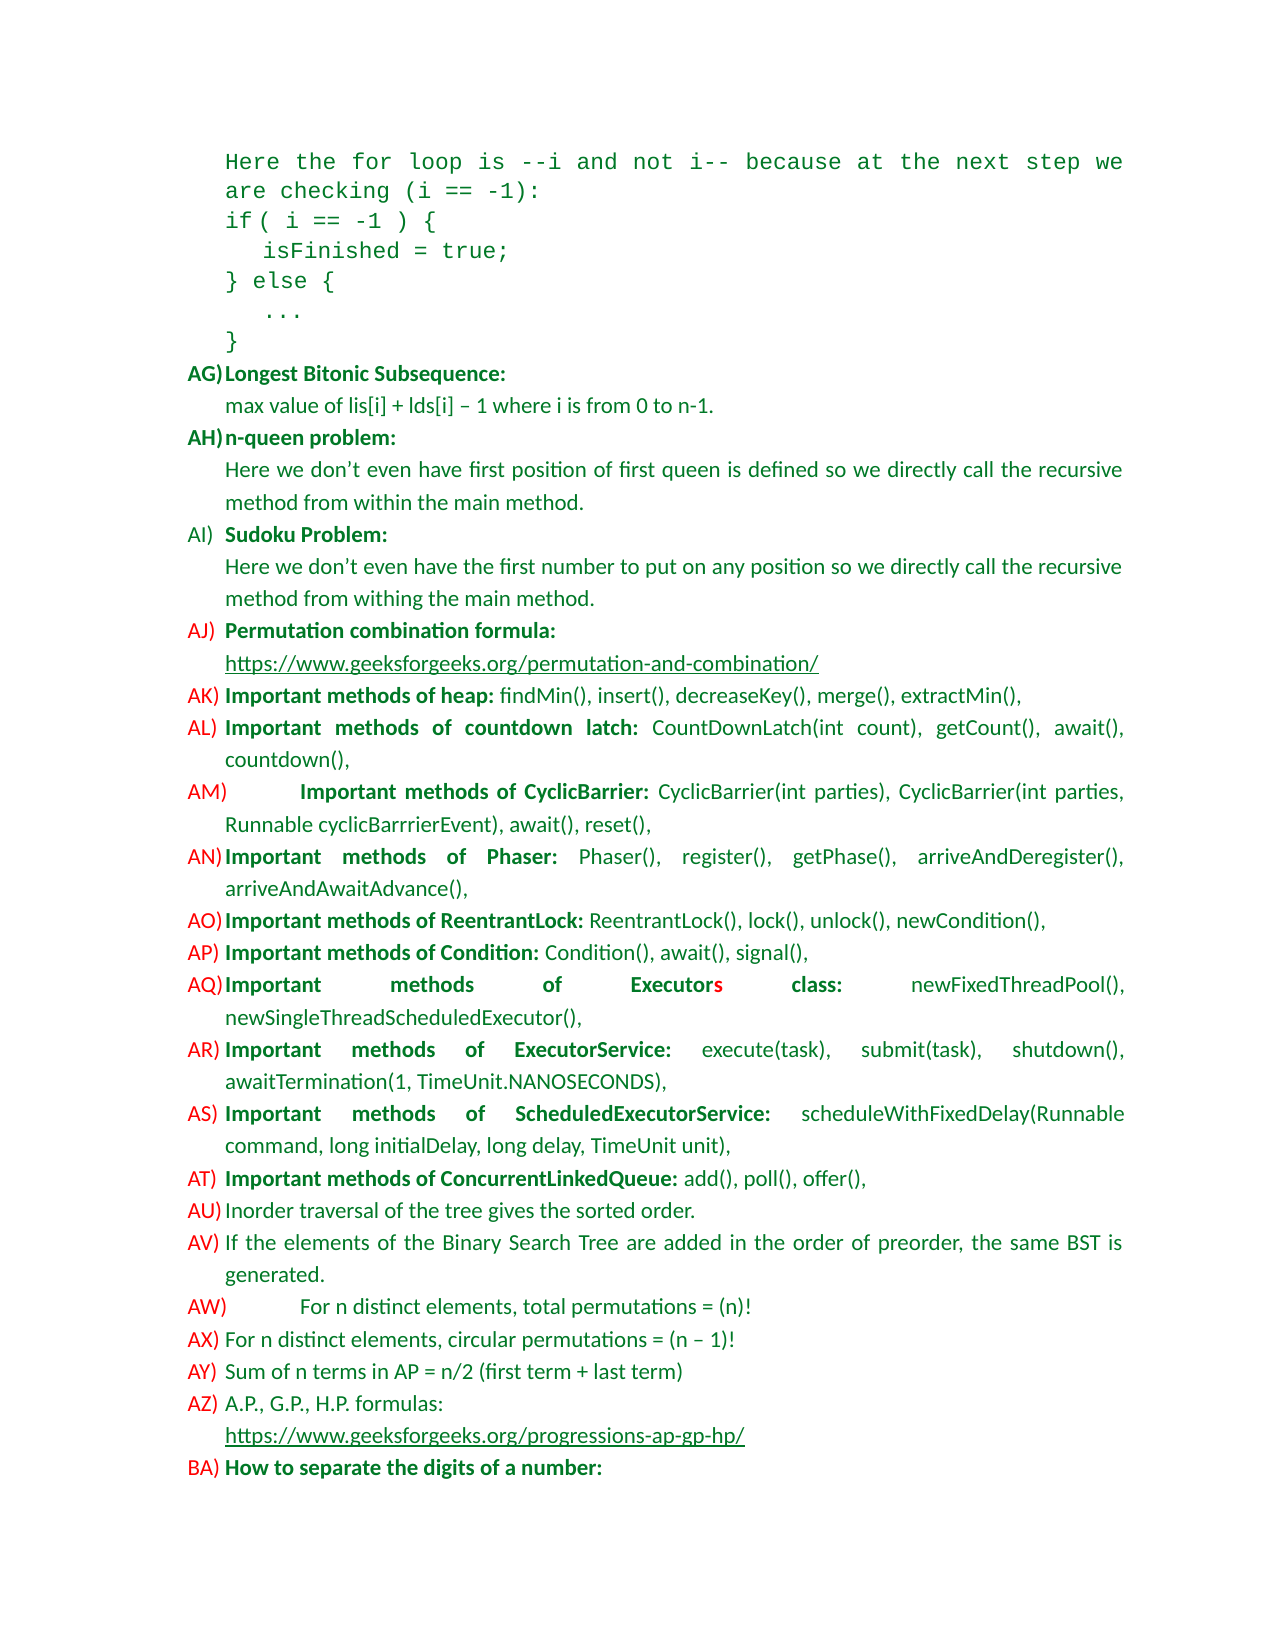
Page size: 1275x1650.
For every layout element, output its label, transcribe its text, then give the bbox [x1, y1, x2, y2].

list For n distinct elements, circular permutations = (n – 1)! [187, 1325, 1125, 1353]
list Important methods of heap: findMin(), insert(), decreaseKey(), merge(), extractMin(), [187, 681, 1125, 709]
list Important methods of Phaser: Phaser(), register(), getPhase(), arriveAndDeregister(), arriveAndAwaitAdvance(), [187, 842, 1125, 902]
list Here we don’t even have first position of first queen is defined so we directly call the recursive method from within the main method. [187, 456, 1125, 516]
list Important methods of ConcurrentLinkedQueue: add(), poll(), offer(), [187, 1164, 1125, 1192]
list For n distinct elements, total permutations = (n)! [187, 1292, 1125, 1321]
list ... [225, 299, 1125, 325]
list https://www.geeksforgeeks.org/progressions-ap-gp-hp/ [187, 1421, 1125, 1449]
list n-queen problem: [187, 423, 1125, 451]
list } [187, 329, 1125, 355]
list Important methods of CyclicBarrier: CyclicBarrier(int parties), CyclicBarrier(int parties, Runnable cyclicBarrrierEvent), await(), reset(), [187, 777, 1125, 838]
list Here the for loop is --i and not i-- because at the next step we are checking (i == -1): [187, 150, 1125, 206]
list A.P., G.P., H.P. formulas: [187, 1389, 1125, 1417]
list Sudoku Problem: [187, 520, 1125, 548]
list if ( i == -1 ) { [187, 209, 1125, 236]
list Sum of n terms in AP = n/2 (first term + last term) [187, 1357, 1125, 1385]
list Important methods of ExecutorService: execute(task), submit(task), shutdown(), awaitTermination(1, TimeUnit.NANOSECONDS), [187, 1035, 1125, 1095]
list max value of lis[i] + lds[i] – 1 where i is from 0 to n-1. [187, 391, 1125, 419]
list Important methods of Executors class: newFixedThreadPool(), newSingleThreadScheduledExecutor(), [187, 971, 1125, 1031]
list Important methods of ScheduledExecutorService: scheduleWithFixedDelay(Runnable command, long initialDelay, long delay, TimeUnit unit), [187, 1099, 1125, 1159]
list } else { [187, 270, 1125, 296]
list Important methods of ReentrantLock: ReentrantLock(), lock(), unlock(), newCondition(), [187, 906, 1125, 934]
list Permutation combination formula: [187, 617, 1125, 644]
list Important methods of countdown latch: CountDownLatch(int count), getCount(), await(), countdown(), [187, 713, 1125, 773]
list Important methods of Condition: Condition(), await(), signal(), [187, 938, 1125, 966]
list Here we don’t even have the first number to put on any position so we directly call the recursive method from withing the main method. [187, 552, 1125, 612]
list https://www.geeksforgeeks.org/permutation-and-combination/ [187, 649, 1125, 677]
list isFinished = true; [225, 240, 1125, 266]
list If the elements of the Binary Search Tree are added in the order of preorder, the same BST is generated. [187, 1228, 1125, 1288]
list Inorder traversal of the tree gives the sorted order. [187, 1196, 1125, 1224]
list Longest Bitonic Subsequence: [187, 359, 1125, 387]
list How to separate the digits of a number: [187, 1453, 1125, 1481]
